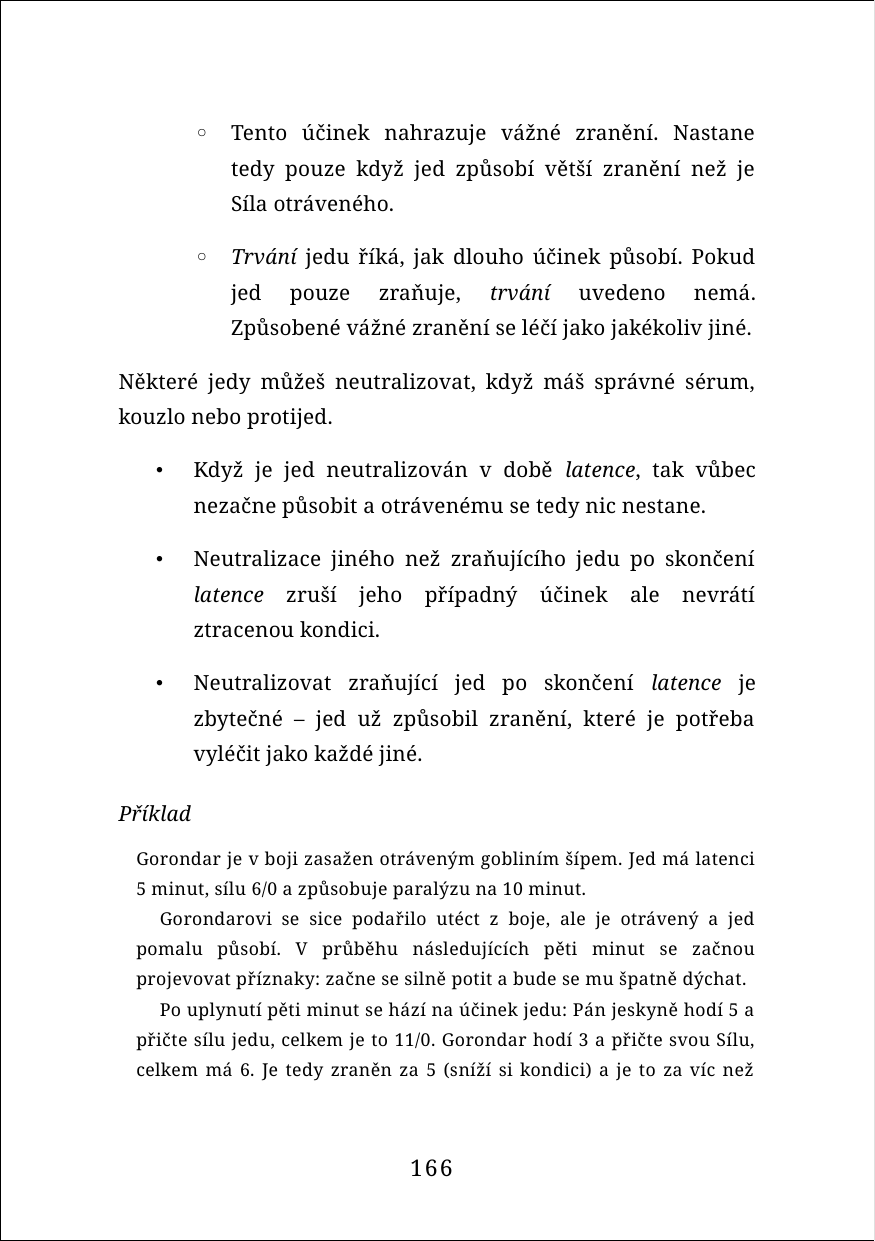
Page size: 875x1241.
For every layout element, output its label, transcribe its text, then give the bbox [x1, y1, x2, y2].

list Když je jed neutralizován v době latence, tak vůbec nezačne působit a otrávenému se tedy nic nestane. [156, 456, 756, 519]
list Neutralizace jiného než zraňujícího jedu po skončení latence zruší jeho případný účinek ale nevrátí ztracenou kondici. [156, 544, 756, 644]
list Trvání jedu říká, jak dlouho účinek působí. Pokud jed pouze zraňuje, trvání uvedeno nemá. Způsobené vážné zranění se léčí jako jakékoliv jiné. [193, 242, 756, 342]
text Gorondar je v boji zasažen otráveným gobliním šípem. Jed má latenci 5 minut, sílu 6/0 a způsobuje paralýzu na 10 minut. Gorondarovi se sice podařilo utéct z boje, ale je otrávený a jed pomalu působí. V průběhu následujících pěti minut se začnou projevovat příznaky: začne se silně potit a bude se mu špatně dýchat. Po uplynutí pěti minut se hází na účinek jedu: Pán jeskyně hodí 5 a přičte sílu jedu, celkem je to 11/0. Gorondar hodí 3 a přičte svou Sílu, celkem má 6. Je tedy zraněn za 5 (sníží si kondici) a je to za víc než [136, 846, 756, 1082]
list Tento účinek nahrazuje vážné zranění. Nastane tedy pouze když jed způsobí větší zranění než je Síla otráveného. [193, 118, 756, 218]
text Příklad [118, 799, 756, 827]
list Neutralizovat zraňující jed po skončení latence je zbytečné – jed už způsobil zranění, které je potřeba vyléčit jako každé jiné. [156, 668, 756, 768]
text Některé jedy můžeš neutralizovat, když máš správné sérum, kouzlo nebo protijed. [118, 367, 756, 431]
